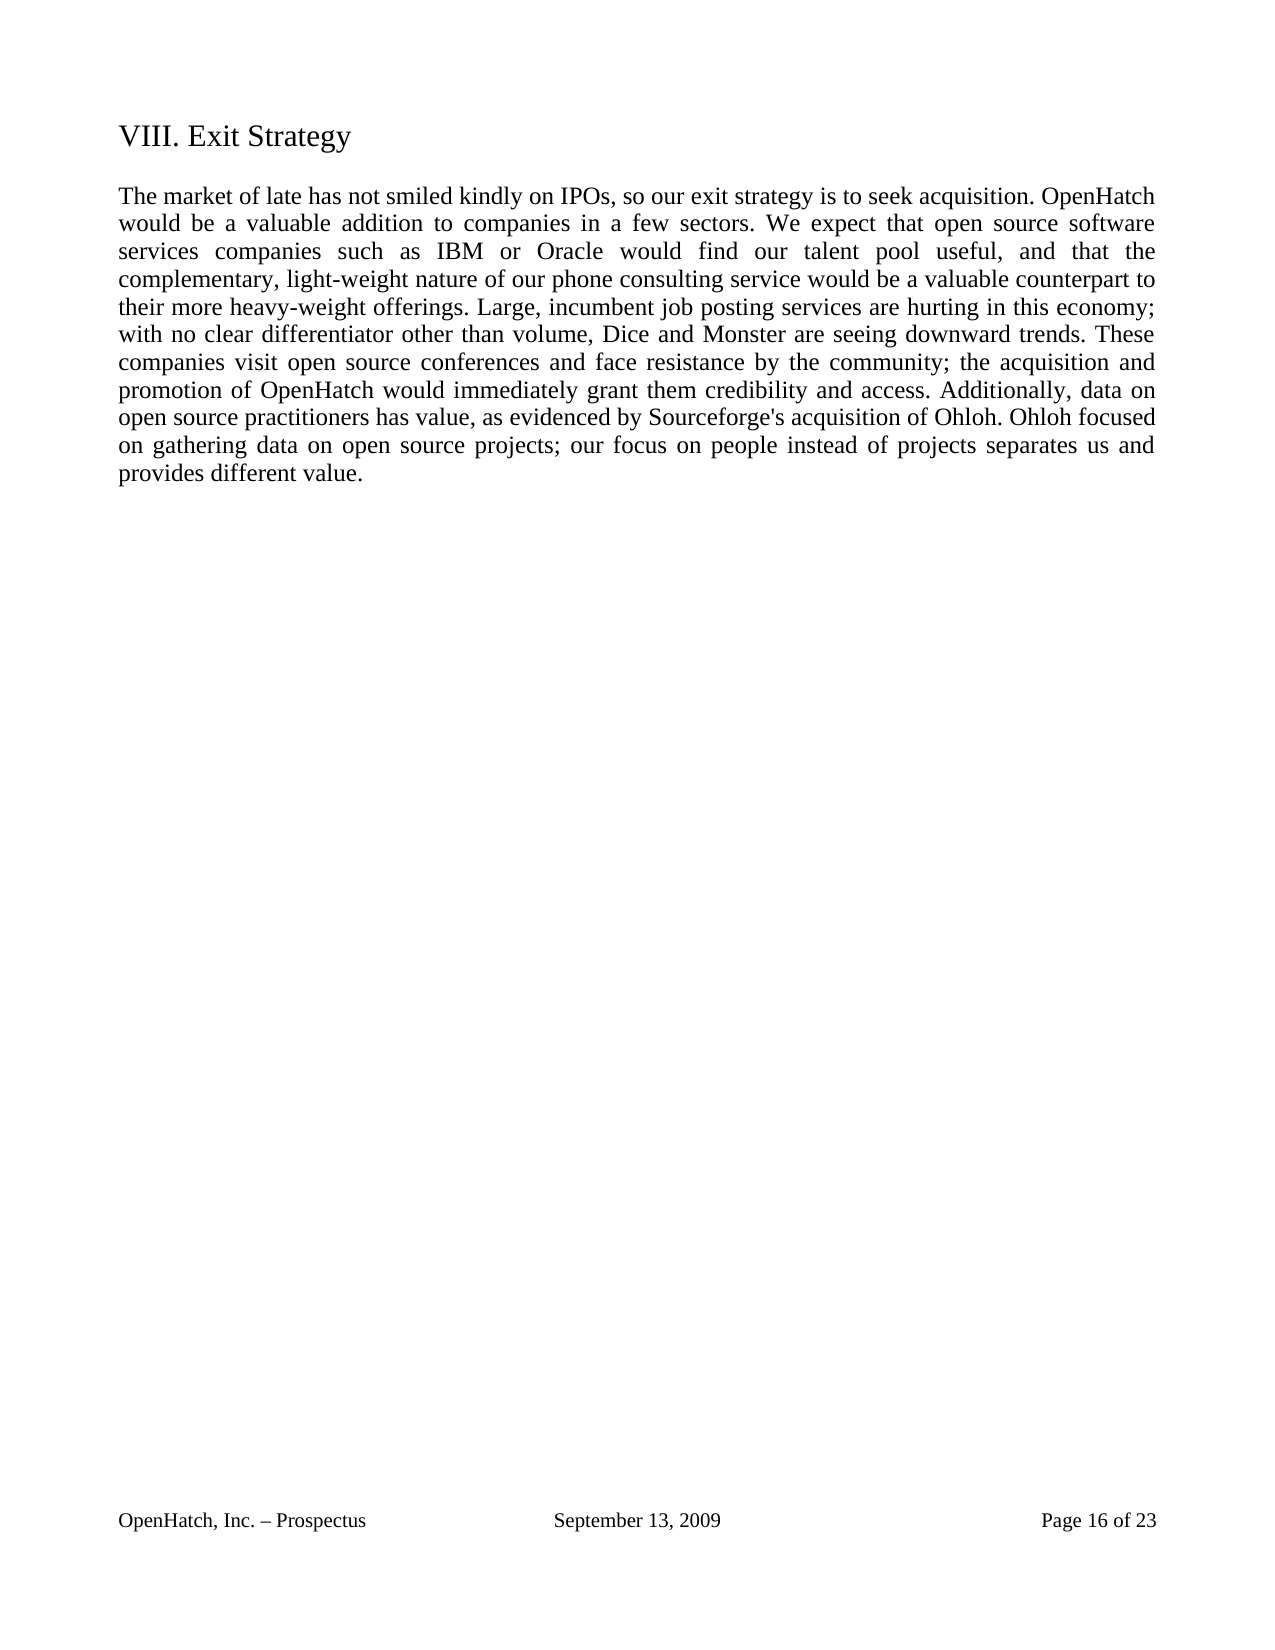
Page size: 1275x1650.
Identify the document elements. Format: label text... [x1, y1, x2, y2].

text The market of late has not smiled kindly on IPOs, so our exit strategy is to seek acquisition. OpenHatch would be a valuable addition to companies in a few sectors. We expect that open source software services companies such as IBM or Oracle would find our talent pool useful, and that the complementary, light-weight nature of our phone consulting service would be a valuable counterpart to their more heavy-weight offerings. Large, incumbent job posting services are hurting in this economy; with no clear differentiator other than volume, Dice and Monster are seeing downward trends. These companies visit open source conferences and face resistance by the community; the acquisition and promotion of OpenHatch would immediately grant them credibility and access. Additionally, data on open source practitioners has value, as evidenced by Sourceforge's acquisition of Ohloh. Ohloh focused on gathering data on open source projects; our focus on people instead of projects separates us and provides different value. [118, 182, 1156, 487]
text VIII. Exit Strategy [118, 118, 1156, 153]
